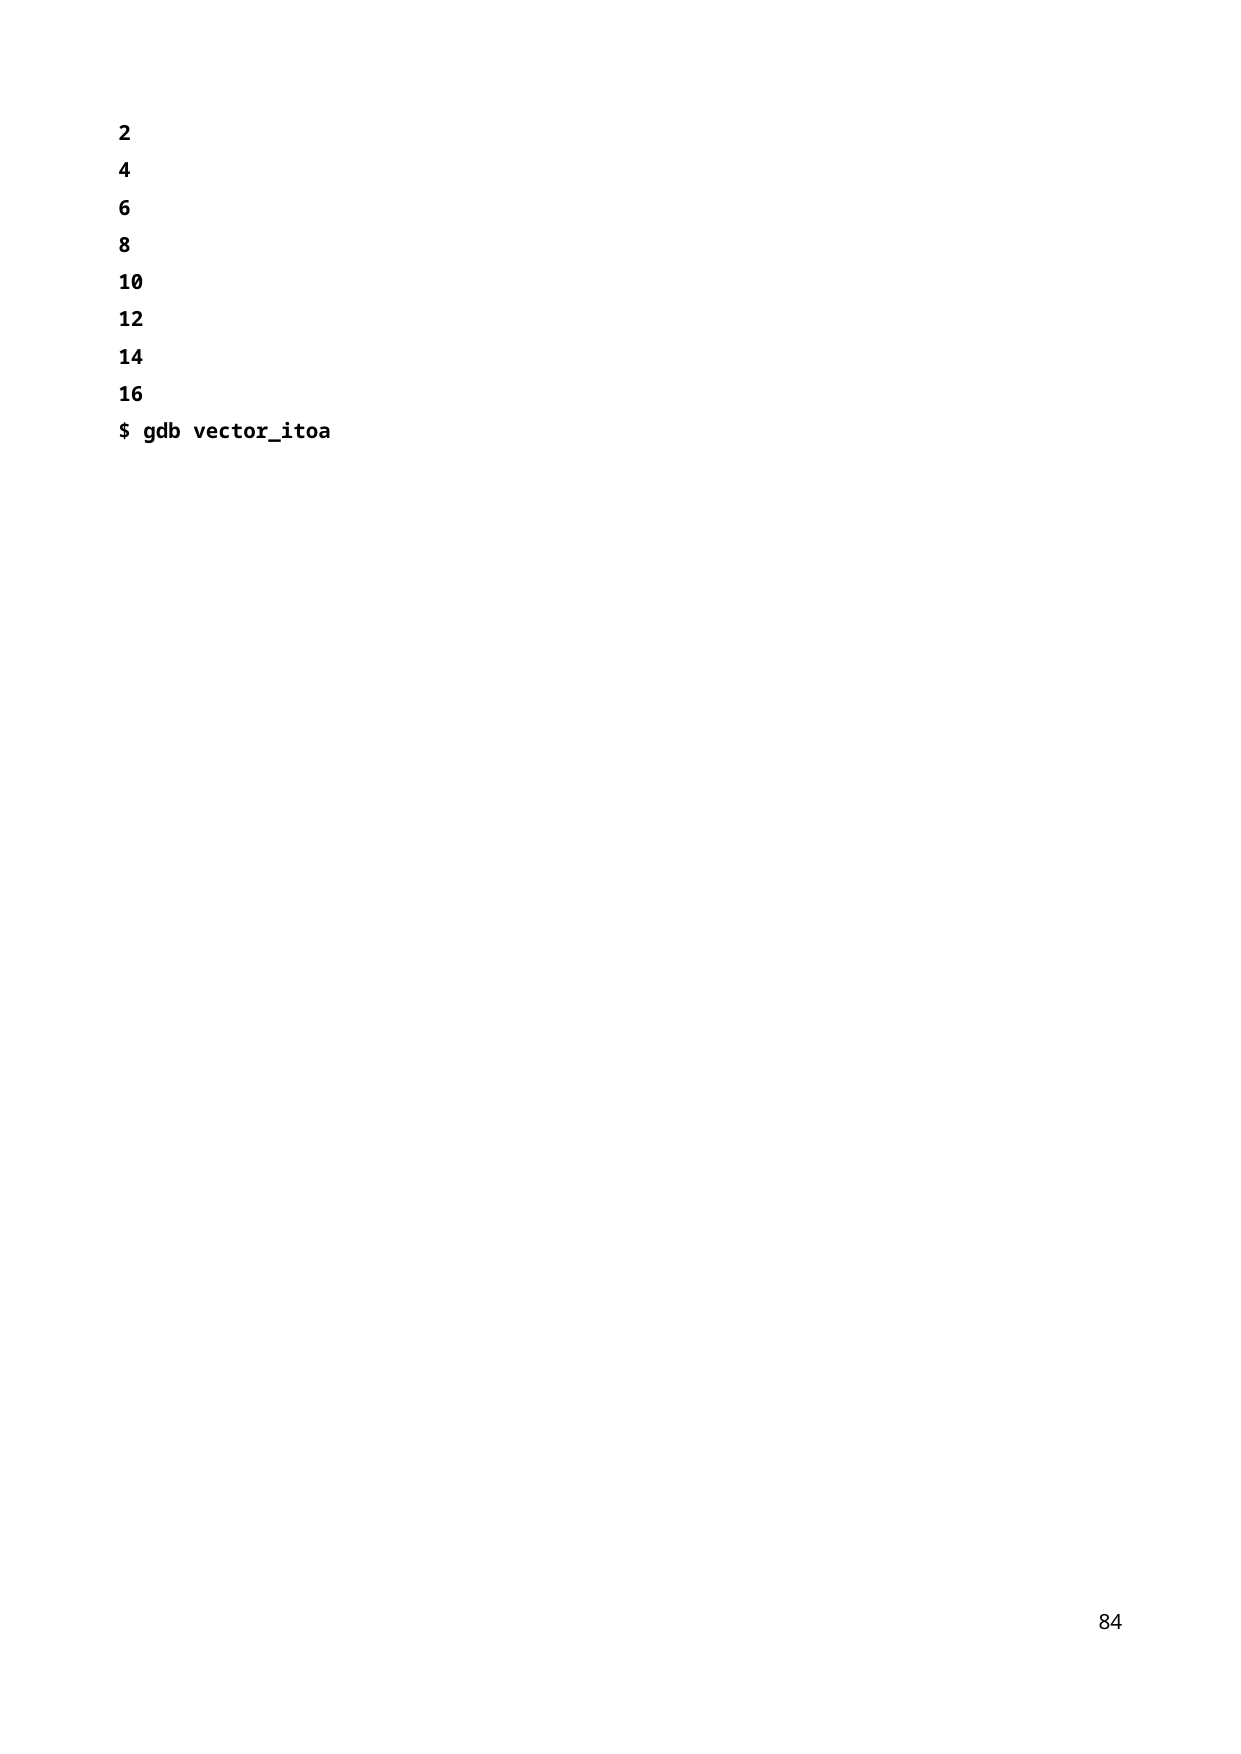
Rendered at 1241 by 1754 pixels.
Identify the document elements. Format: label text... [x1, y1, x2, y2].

text 14 [118, 342, 1122, 370]
text 10 [118, 267, 1122, 296]
text 4 [118, 155, 1122, 184]
text 6 [118, 193, 1122, 221]
text 2 [118, 118, 1122, 147]
text 12 [118, 304, 1122, 333]
text 8 [118, 230, 1122, 258]
text 16 [118, 379, 1122, 408]
text $ gdb vector_itoa [118, 416, 1122, 445]
